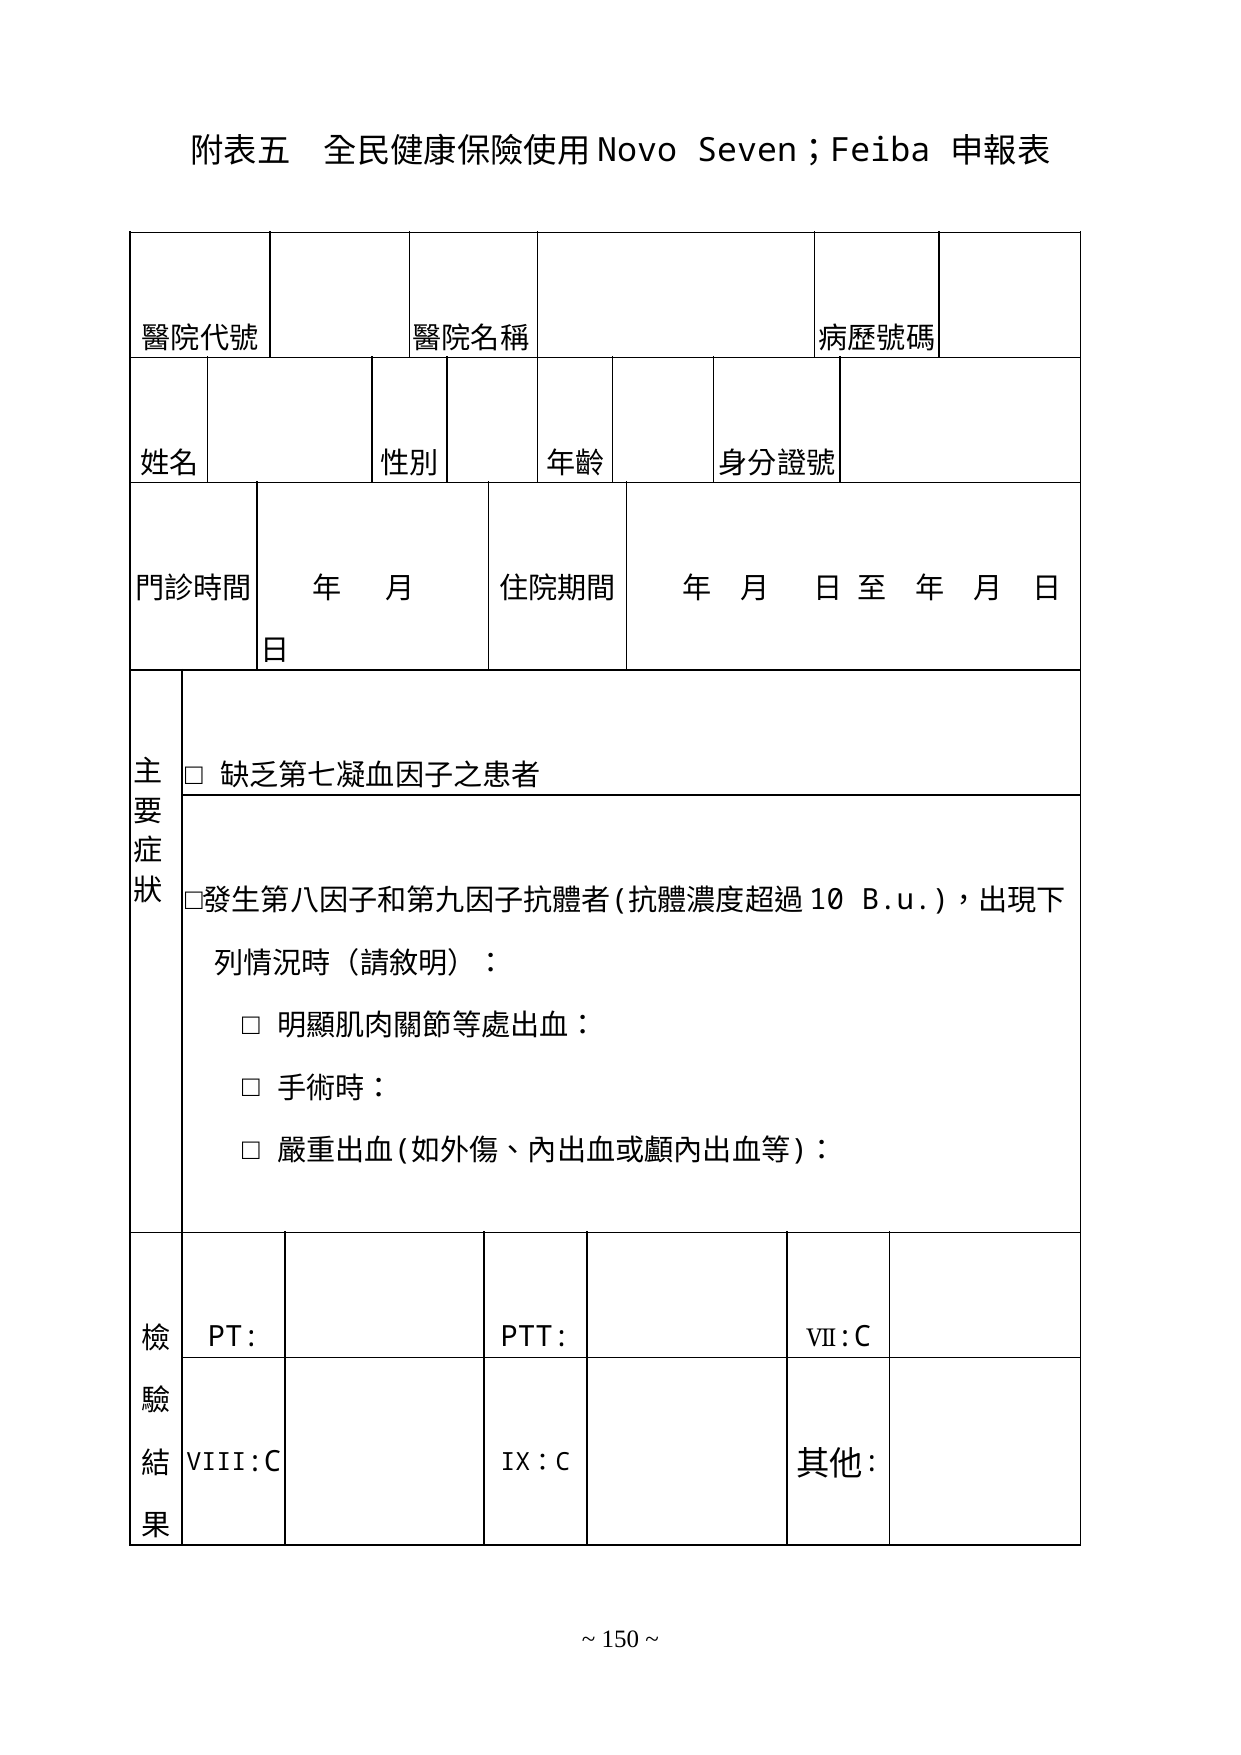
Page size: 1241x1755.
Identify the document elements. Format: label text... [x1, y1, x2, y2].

table_cell [588, 1233, 786, 1356]
table_cell [208, 358, 371, 481]
table_cell 姓名 [131, 358, 207, 481]
table_header 病歷號碼 [815, 233, 938, 356]
table_cell [286, 1233, 483, 1356]
table_cell IX：C [485, 1358, 586, 1544]
table_cell 身分證號 [714, 358, 839, 481]
table_cell 住院期間 [489, 483, 626, 669]
table_cell 年 月 日 至 年 月 日 [627, 483, 1080, 669]
table_cell PTT: [485, 1233, 586, 1356]
table_header [940, 233, 1080, 356]
table_cell [841, 358, 1080, 481]
table_cell 檢驗結果 [131, 1233, 181, 1544]
table_cell 主要症狀 [131, 671, 181, 1231]
table_cell 其他: [788, 1358, 889, 1544]
table_cell [890, 1358, 1080, 1544]
table_cell Ⅶ:C [788, 1233, 889, 1356]
table_cell □ 缺乏第七凝血因子之患者 [183, 671, 1080, 794]
table_header 醫院名稱 [410, 233, 537, 356]
table_cell [448, 358, 537, 481]
table_header 醫院代號 [131, 233, 269, 356]
table_header [271, 233, 409, 356]
table_cell 性別 [373, 358, 446, 481]
table_cell VIII:C [183, 1358, 284, 1544]
table_cell [613, 358, 713, 481]
table_cell [588, 1358, 786, 1544]
table_cell [890, 1233, 1080, 1356]
table_cell PT: [183, 1233, 284, 1356]
table_cell [286, 1358, 483, 1544]
table_cell 年齡 [538, 358, 612, 481]
table_cell □發生第八因子和第九因子抗體者(抗體濃度超過10 B.u.)，出現下列情況時（請敘明）： □ 明顯肌肉關節等處出血： □ 手術時： □ 嚴重出血(如外傷、內出血或顱內出血等)： [183, 796, 1080, 1231]
table_header [538, 233, 814, 356]
text 附表五 全民健康保險使用Novo Seven；Feiba 申報表 [130, 106, 1110, 169]
table_cell 年 月 日 [258, 483, 488, 669]
table_cell 門診時間 [131, 483, 256, 669]
